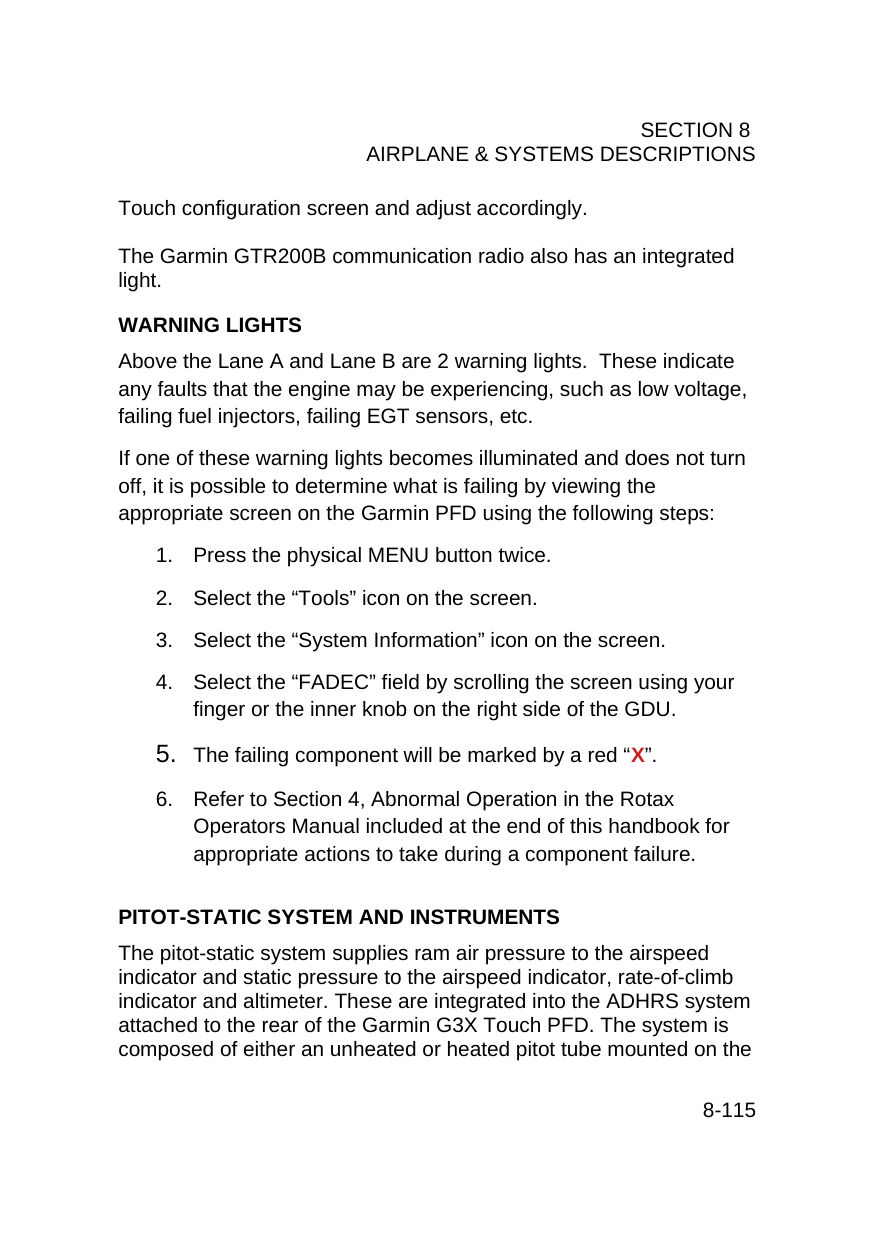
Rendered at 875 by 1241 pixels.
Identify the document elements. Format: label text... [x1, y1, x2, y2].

list Refer to Section 4, Abnormal Operation in the Rotax Operators Manual included at the end of this handbook for appropriate actions to take during a component failure. [156, 787, 756, 866]
text The pitot-static system supplies ram air pressure to the airspeed indicator and static pressure to the airspeed indicator, rate-of-climb indicator and altimeter. These are integrated into the ADHRS system attached to the rear of the Garmin G3X Touch PFD. The system is composed of either an unheated or heated pitot tube mounted on the [118, 941, 756, 1061]
list The failing component will be marked by a red “X”. [156, 739, 756, 768]
list Select the “Tools” icon on the screen. [156, 585, 756, 609]
list Select the “System Information” icon on the screen. [156, 627, 756, 651]
list Press the physical MENU button twice. [156, 543, 756, 567]
text The Garmin GTR200B communication radio also has an integrated light. [118, 244, 756, 292]
text If one of these warning lights becomes illuminated and does not turn off, it is possible to determine what is failing by viewing the appropriate screen on the Garmin PFD using the following steps: [118, 446, 756, 525]
subtitle PITOT-STATIC SYSTEM AND INSTRUMENTS [118, 905, 756, 929]
subtitle WARNING LIGHTS [118, 313, 756, 337]
text Touch configuration screen and adjust accordingly. [118, 196, 756, 220]
list Select the “FADEC” field by scrolling the screen using your finger or the inner knob on the right side of the GDU. [156, 669, 756, 721]
text Above the Lane A and Lane B are 2 warning lights. These indicate any faults that the engine may be experiencing, such as low voltage, failing fuel injectors, failing EGT sensors, etc. [118, 349, 756, 428]
